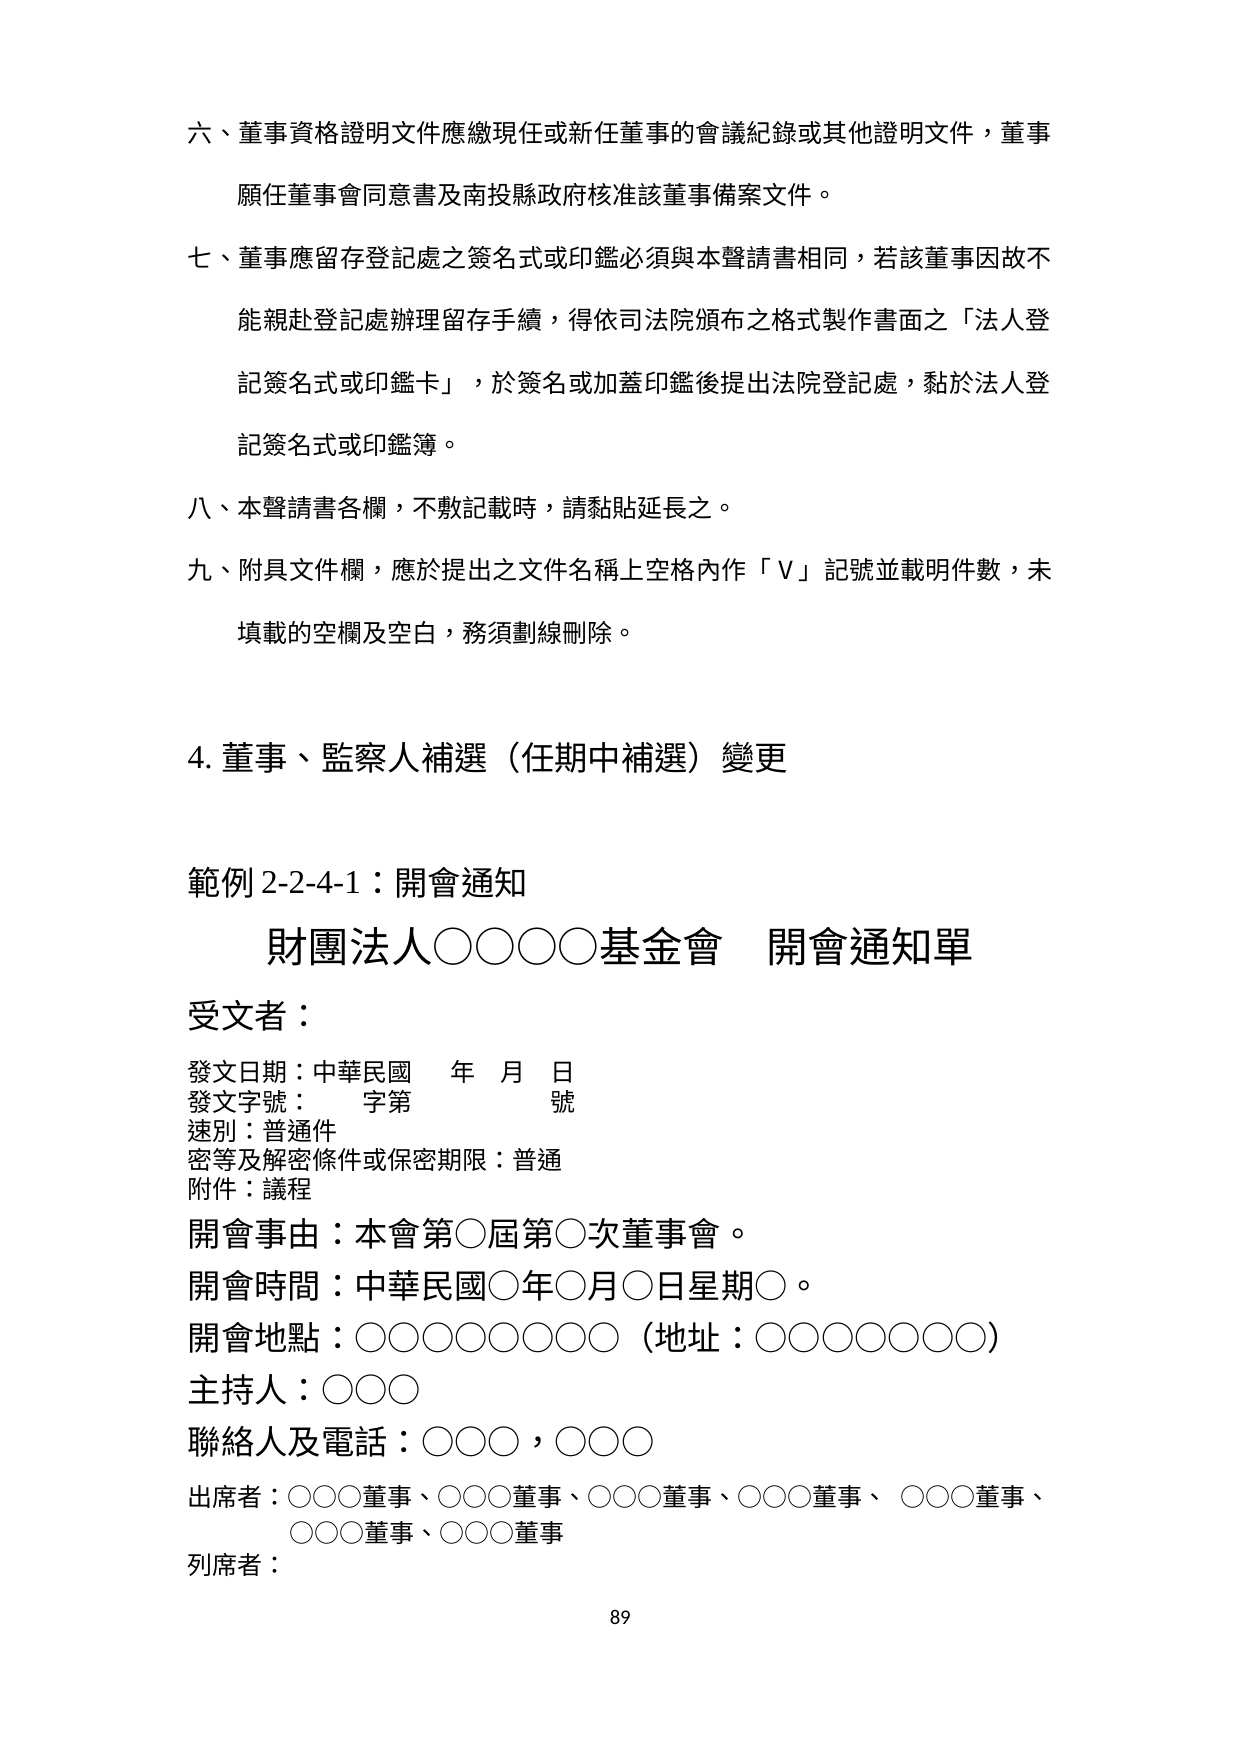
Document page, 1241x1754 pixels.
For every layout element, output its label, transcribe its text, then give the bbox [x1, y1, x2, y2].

text 開會事由：本會第○屆第○次董事會。 [187, 1204, 1053, 1256]
text 發文字號： 字第 號 [187, 1088, 1053, 1117]
text 九、附具文件欄，應於提出之文件名稱上空格內作「Ⅴ」記號並載明件數，未填載的空欄及空白，務須劃線刪除。 [187, 527, 1053, 652]
text 開會時間：中華民國○年○月○日星期○。 [187, 1256, 1053, 1308]
subtitle 範例2-2-4-1：開會通知 [187, 839, 1053, 902]
text 速別：普通件 [187, 1117, 1053, 1146]
text 主持人：○○○ [187, 1361, 1053, 1413]
text 財團法人○○○○基金會 開會通知單 [187, 902, 1053, 977]
text 列席者： [187, 1550, 1053, 1581]
text 六、董事資格證明文件應繳現任或新任董事的會議紀錄或其他證明文件，董事願任董事會同意書及南投縣政府核准該董事備案文件。 [187, 89, 1053, 214]
text 密等及解密條件或保密期限：普通 [187, 1146, 1053, 1175]
text 附件：議程 [187, 1175, 1053, 1204]
text 聯絡人及電話：○○○，○○○ [187, 1413, 1053, 1465]
subtitle 4. 董事、監察人補選（任期中補選）變更 [187, 714, 1053, 777]
text 出席者：○○○董事、○○○董事、○○○董事、○○○董事、 ○○○董事、○○○董事、○○○董事 [187, 1477, 1053, 1550]
text 開會地點：○○○○○○○○（地址：○○○○○○○） [187, 1308, 1053, 1361]
text 受文者： [187, 989, 1053, 1038]
text 七、董事應留存登記處之簽名式或印鑑必須與本聲請書相同，若該董事因故不能親赴登記處辦理留存手續，得依司法院頒布之格式製作書面之「法人登記簽名式或印鑑卡」，於簽名或加蓋印鑑後提出法院登記處，黏於法人登記簽名式或印鑑簿。 [187, 214, 1053, 464]
text 八、本聲請書各欄，不敷記載時，請黏貼延長之。 [187, 464, 1053, 527]
text 發文日期：中華民國 年 月 日 [187, 1058, 1053, 1088]
